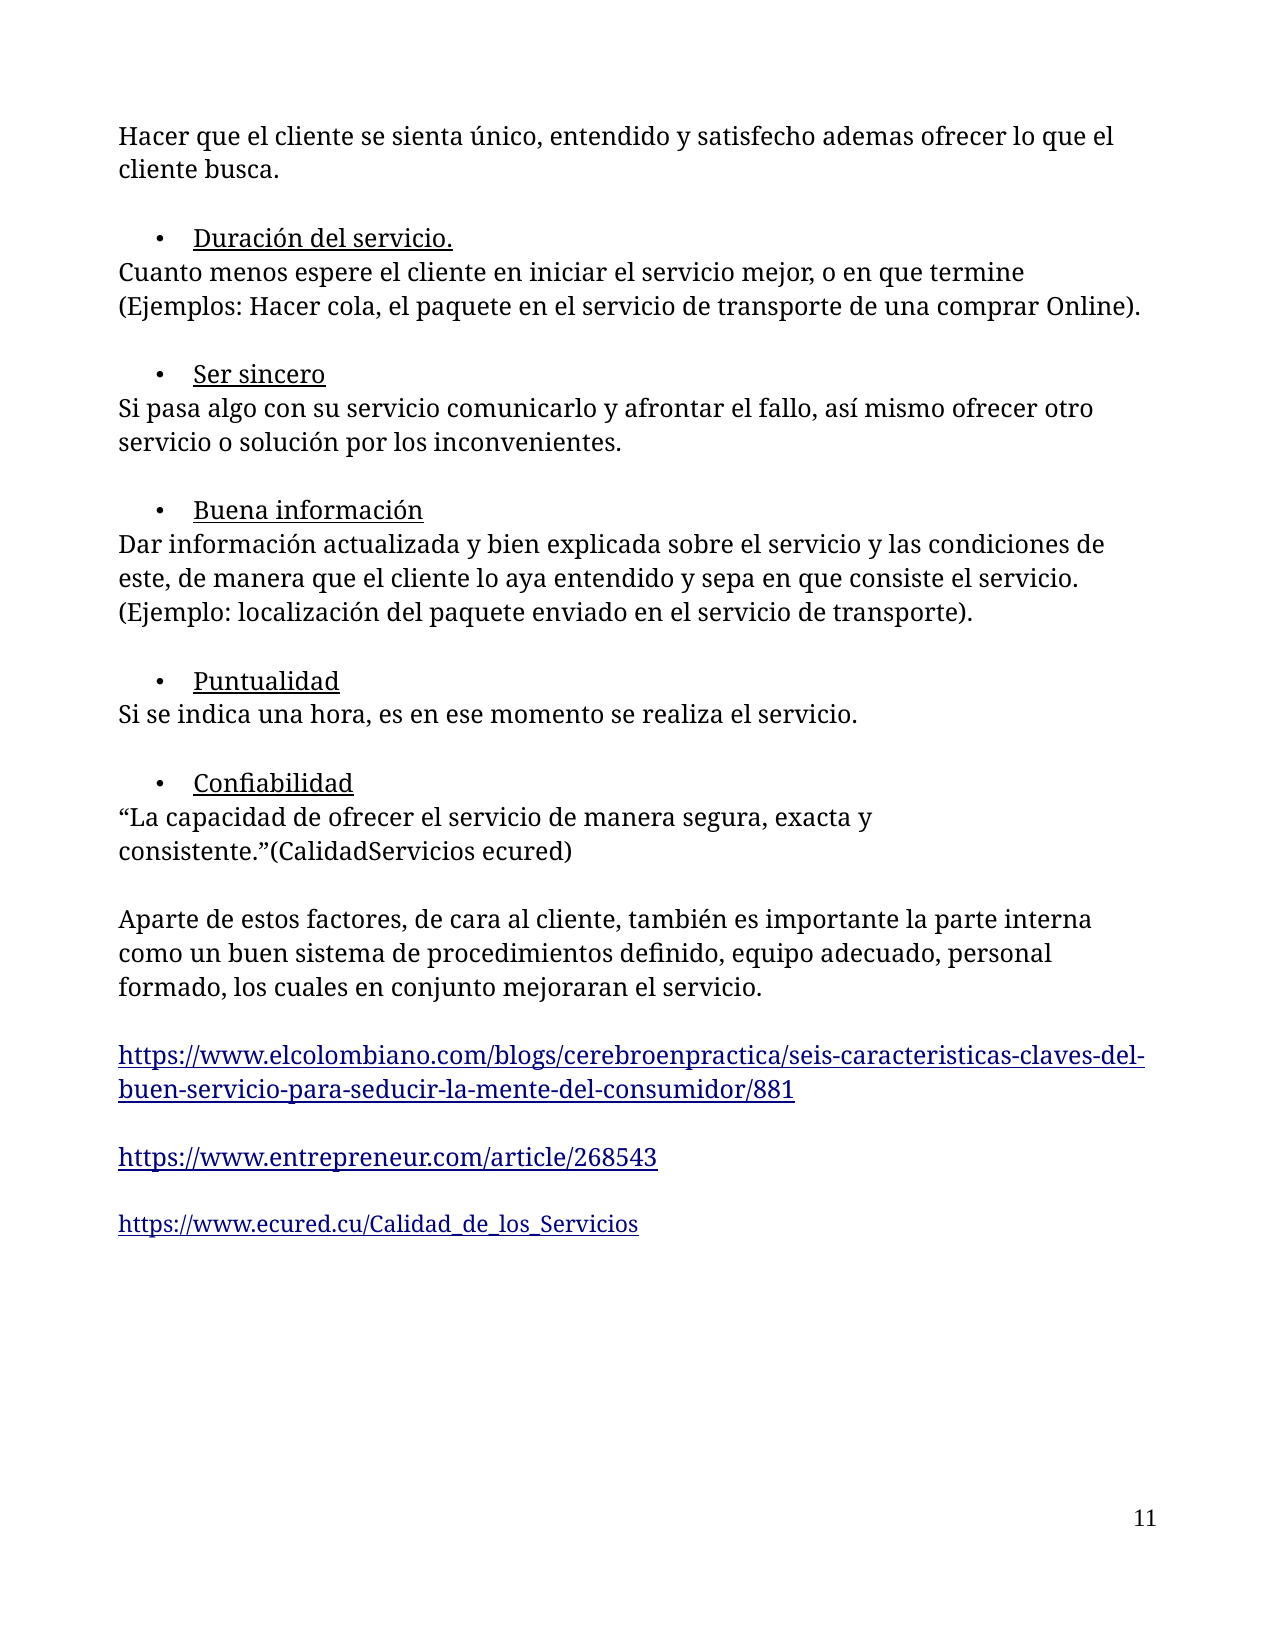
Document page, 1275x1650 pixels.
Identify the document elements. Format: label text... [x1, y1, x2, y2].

text Si se indica una hora, es en ese momento se realiza el servicio. [118, 697, 1157, 731]
text https://www.ecured.cu/Calidad_de_los_Servicios [118, 1208, 1157, 1239]
list Puntualidad [156, 663, 1157, 697]
text (Ejemplo: localización del paquete enviado en el servicio de transporte). [118, 595, 1157, 629]
text Hacer que el cliente se sienta único, entendido y satisfecho ademas ofrecer lo que el cliente busca. [118, 118, 1157, 186]
list Ser sincero [156, 357, 1157, 391]
list Buena información [156, 493, 1157, 527]
text Aparte de estos factores, de cara al cliente, también es importante la parte interna como un buen sistema de procedimientos definido, equipo adecuado, personal formado, los cuales en conjunto mejoraran el servicio. [118, 902, 1157, 1004]
text Cuanto menos espere el cliente en iniciar el servicio mejor, o en que termine [118, 254, 1157, 288]
text “La capacidad de ofrecer el servicio de manera segura, exacta y consistente.”(CalidadServicios ecured) [118, 799, 1157, 867]
text (Ejemplos: Hacer cola, el paquete en el servicio de transporte de una comprar Online). [118, 288, 1157, 322]
text Si pasa algo con su servicio comunicarlo y afrontar el fallo, así mismo ofrecer otro servicio o solución por los inconvenientes. [118, 391, 1157, 459]
list Confiabilidad [156, 765, 1157, 799]
text https://www.entrepreneur.com/article/268543 [118, 1140, 1157, 1174]
list Duración del servicio. [156, 220, 1157, 254]
text https://www.elcolombiano.com/blogs/cerebroenpractica/seis-caracteristicas-claves-del-buen-servicio-para-seducir-la-mente-del-consumidor/881 [118, 1038, 1157, 1106]
text Dar información actualizada y bien explicada sobre el servicio y las condiciones de este, de manera que el cliente lo aya entendido y sepa en que consiste el servicio. [118, 527, 1157, 595]
